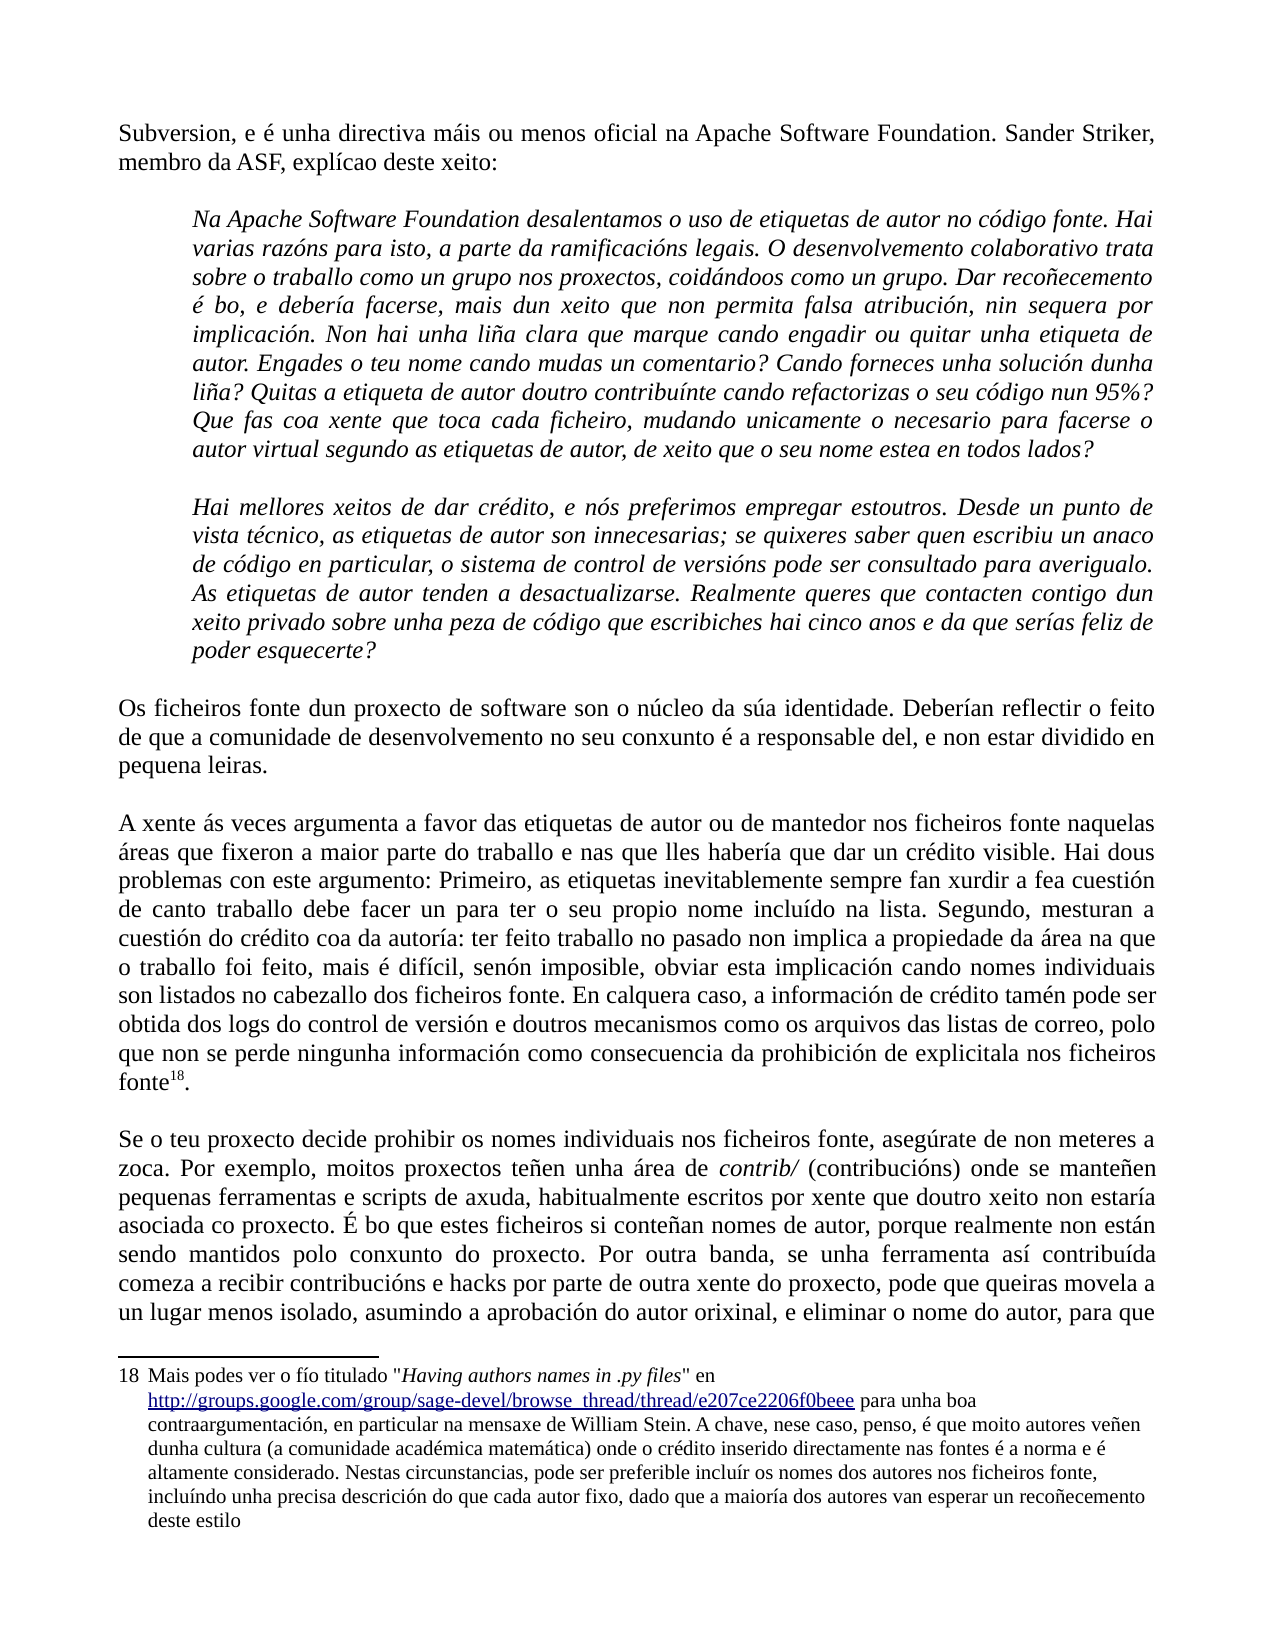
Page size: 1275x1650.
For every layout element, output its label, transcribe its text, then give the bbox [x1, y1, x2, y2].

text Os ficheiros fonte dun proxecto de software son o núcleo da súa identidade. Deberían reflectir o feito de que a comunidade de desenvolvemento no seu conxunto é a responsable del, e non estar dividido en pequena leiras. [118, 693, 1157, 779]
text Subversion, e é unha directiva máis ou menos oficial na Apache Software Foundation. Sander Striker, membro da ASF, explícao deste xeito: [118, 118, 1157, 176]
text Mais podes ver o fío titulado "Having authors names in .py files" en http://groups.google.com/group/sage-devel/browse_thread/thread/e207ce2206f0beee para unha boa contraargumentación, en particular na mensaxe de William Stein. A chave, nese caso, penso, é que moito autores veñen dunha cultura (a comunidade académica matemática) onde o crédito inserido directamente nas fontes é a norma e é altamente considerado. Nestas circunstancias, pode ser preferible incluír os nomes dos autores nos ficheiros fonte, incluíndo unha precisa descrición do que cada autor fixo, dado que a maioría dos autores van esperar un recoñecemento deste estilo [118, 1363, 1157, 1532]
text Na Apache Software Foundation desalentamos o uso de etiquetas de autor no código fonte. Hai varias razóns para isto, a parte da ramificacións legais. O desenvolvemento colaborativo trata sobre o traballo como un grupo nos proxectos, coidándoos como un grupo. Dar recoñecemento é bo, e debería facerse, mais dun xeito que non permita falsa atribución, nin sequera por implicación. Non hai unha liña clara que marque cando engadir ou quitar unha etiqueta de autor. Engades o teu nome cando mudas un comentario? Cando forneces unha solución dunha liña? Quitas a etiqueta de autor doutro contribuínte cando refactorizas o seu código nun 95%? Que fas coa xente que toca cada ficheiro, mudando unicamente o necesario para facerse o autor virtual segundo as etiquetas de autor, de xeito que o seu nome estea en todos lados? [192, 204, 1157, 463]
text A xente ás veces argumenta a favor das etiquetas de autor ou de mantedor nos ficheiros fonte naquelas áreas que fixeron a maior parte do traballo e nas que lles habería que dar un crédito visible. Hai dous problemas con este argumento: Primeiro, as etiquetas inevitablemente sempre fan xurdir a fea cuestión de canto traballo debe facer un para ter o seu propio nome incluído na lista. Segundo, mesturan a cuestión do crédito coa da autoría: ter feito traballo no pasado non implica a propiedade da área na que o traballo foi feito, mais é difícil, senón imposible, obviar esta implicación cando nomes individuais son listados no cabezallo dos ficheiros fonte. En calquera caso, a información de crédito tamén pode ser obtida dos logs do control de versión e doutros mecanismos como os arquivos das listas de correo, polo que non se perde ningunha información como consecuencia da prohibición de explicitala nos ficheiros fonte. [118, 808, 1157, 1096]
text Se o teu proxecto decide prohibir os nomes individuais nos ficheiros fonte, asegúrate de non meteres a zoca. Por exemplo, moitos proxectos teñen unha área de contrib/ (contribucións) onde se manteñen pequenas ferramentas e scripts de axuda, habitualmente escritos por xente que doutro xeito non estaría asociada co proxecto. É bo que estes ficheiros si conteñan nomes de autor, porque realmente non están sendo mantidos polo conxunto do proxecto. Por outra banda, se unha ferramenta así contribuída comeza a recibir contribucións e hacks por parte de outra xente do proxecto, pode que queiras movela a un lugar menos isolado, asumindo a aprobación do autor orixinal, e eliminar o nome do autor, para que [118, 1124, 1157, 1326]
text Hai mellores xeitos de dar crédito, e nós preferimos empregar estoutros. Desde un punto de vista técnico, as etiquetas de autor son innecesarias; se quixeres saber quen escribiu un anaco de código en particular, o sistema de control de versións pode ser consultado para averigualo. As etiquetas de autor tenden a desactualizarse. Realmente queres que contacten contigo dun xeito privado sobre unha peza de código que escribiches hai cinco anos e da que serías feliz de poder esquecerte? [192, 492, 1157, 664]
